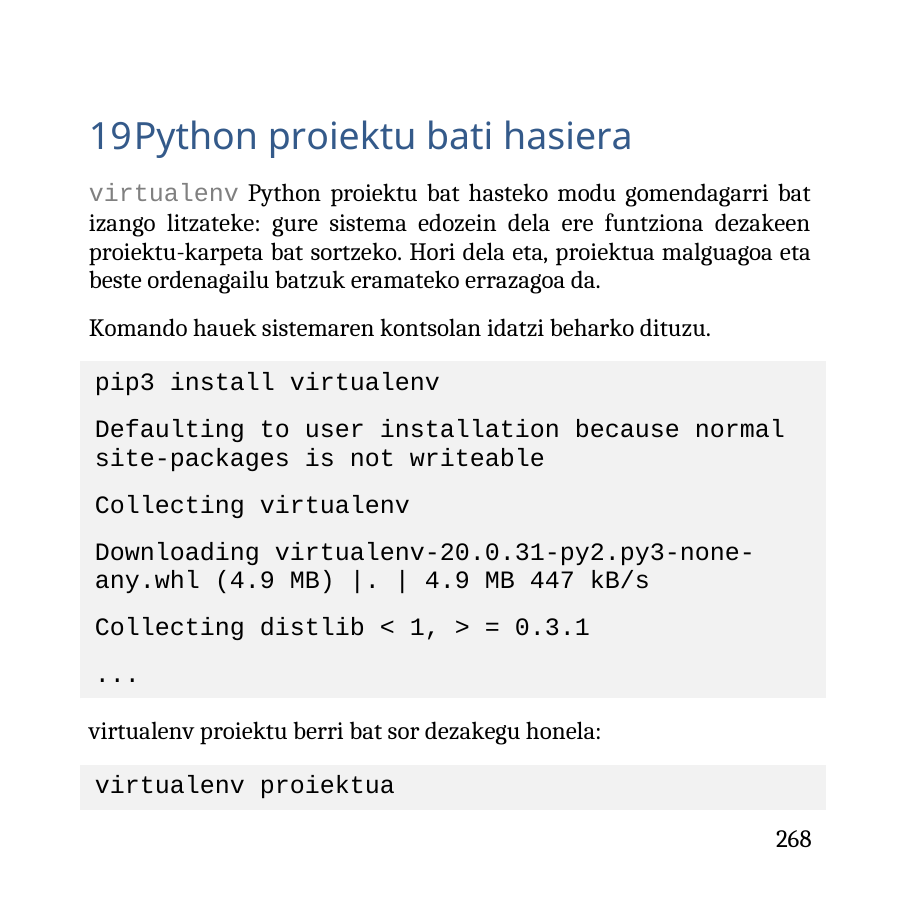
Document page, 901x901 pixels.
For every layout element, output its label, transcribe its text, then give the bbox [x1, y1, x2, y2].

text Collecting distlib < 1, > = 0.3.1 [86, 606, 820, 643]
text Downloading virtualenv-20.0.31-py2.py3-none-any.whl (4.9 MB) |. | 4.9 MB 447 kB/s [86, 531, 820, 596]
text Collecting virtualenv [86, 484, 820, 521]
text pip3 install virtualenv [86, 368, 820, 398]
text Komando hauek sistemaren kontsolan idatzi beharko dituzu. [89, 314, 811, 343]
text virtualenv proiektua [86, 771, 820, 803]
text virtualenv proiektu berri bat sor dezakegu honela: [89, 717, 811, 746]
text Defaulting to user installation because normal site-packages is not writeable [86, 408, 820, 473]
text ... [86, 653, 820, 692]
subtitle Python proiektu bati hasiera [89, 109, 811, 160]
text virtualenv Python proiektu bat hasteko modu gomendagarri bat izango litzateke: gure sistema edozein dela ere funtziona dezakeen proiektu-karpeta bat sortzeko. Hori dela eta, proiektua malguagoa eta beste ordenagailu batzuk eramateko errazagoa da. [89, 179, 811, 295]
